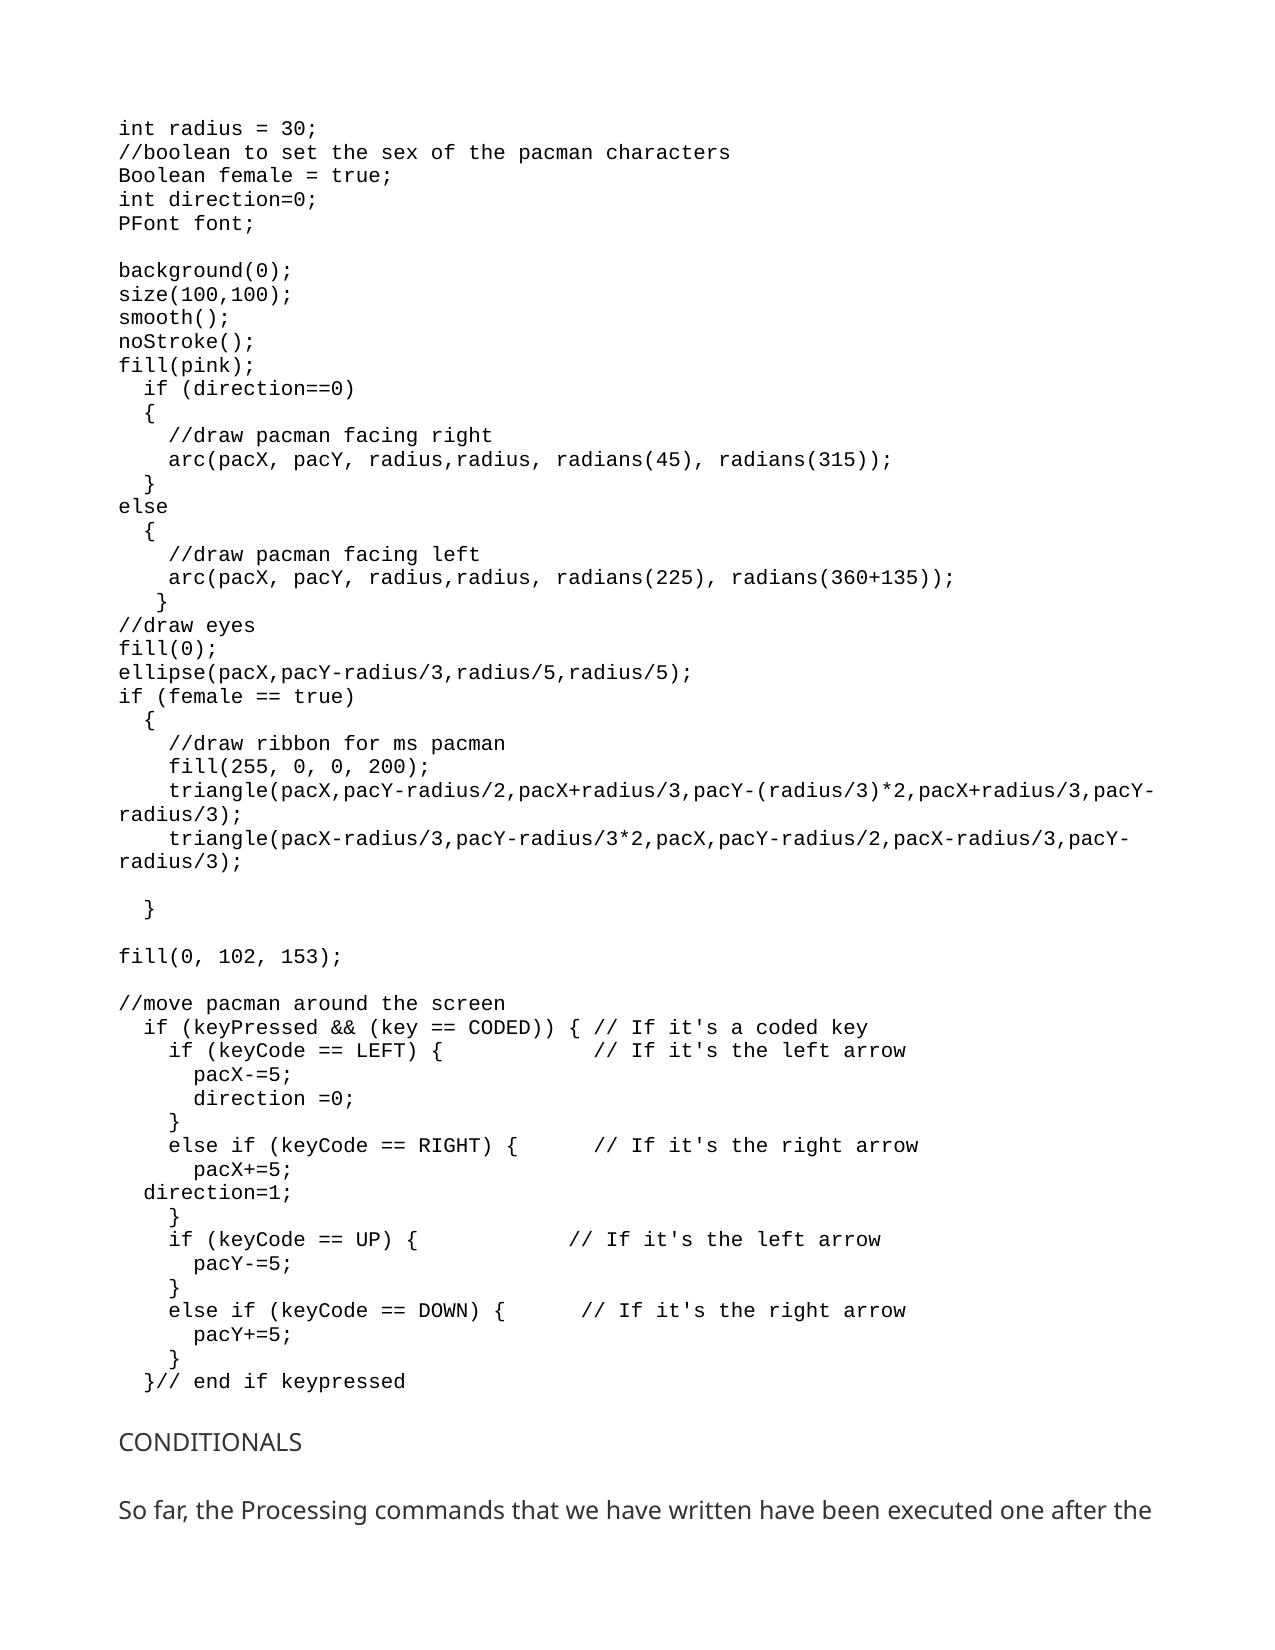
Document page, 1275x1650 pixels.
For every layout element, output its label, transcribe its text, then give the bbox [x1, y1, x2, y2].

text size(100,100); [118, 284, 1157, 307]
text if (keyCode == UP) { // If it's the left arrow [118, 1229, 1157, 1253]
text pacX+=5; [118, 1158, 1157, 1182]
text //move pacman around the screen [118, 993, 1157, 1017]
text triangle(pacX,pacY-radius/2,pacX+radius/3,pacY-(radius/3)*2,pacX+radius/3,pacY-radius/3); [118, 780, 1157, 827]
text } [118, 591, 1157, 615]
text { [118, 402, 1157, 426]
text //draw ribbon for ms pacman [118, 733, 1157, 757]
text { [118, 520, 1157, 544]
text PFont font; [118, 213, 1157, 236]
text } [118, 1348, 1157, 1371]
text } [118, 898, 1157, 922]
text fill(0); [118, 638, 1157, 662]
text if (keyCode == LEFT) { // If it's the left arrow [118, 1040, 1157, 1064]
text } [118, 1206, 1157, 1229]
text fill(pink); [118, 354, 1157, 378]
text { [118, 709, 1157, 733]
text else if (keyCode == DOWN) { // If it's the right arrow [118, 1300, 1157, 1324]
text if (keyPressed && (key == CODED)) { // If it's a coded key [118, 1017, 1157, 1040]
text direction=1; [118, 1182, 1157, 1206]
text So far, the Processing commands that we have written have been executed one after the [118, 1493, 1157, 1527]
text arc(pacX, pacY, radius,radius, radians(45), radians(315)); [118, 449, 1157, 473]
text pacX-=5; [118, 1064, 1157, 1088]
text int radius = 30; [118, 118, 1157, 142]
text } [118, 1111, 1157, 1135]
text //draw pacman facing left [118, 544, 1157, 567]
text //boolean to set the sex of the pacman characters [118, 142, 1157, 165]
text fill(255, 0, 0, 200); [118, 757, 1157, 780]
text int direction=0; [118, 189, 1157, 213]
text //draw eyes [118, 615, 1157, 638]
text noStroke(); [118, 331, 1157, 354]
text triangle(pacX-radius/3,pacY-radius/3*2,pacX,pacY-radius/2,pacX-radius/3,pacY-radius/3); [118, 827, 1157, 875]
text direction =0; [118, 1088, 1157, 1111]
text fill(0, 102, 153); [118, 946, 1157, 969]
text else if (keyCode == RIGHT) { // If it's the right arrow [118, 1135, 1157, 1158]
text smooth(); [118, 307, 1157, 331]
text pacY-=5; [118, 1253, 1157, 1277]
text //draw pacman facing right [118, 426, 1157, 449]
text background(0); [118, 260, 1157, 284]
text ellipse(pacX,pacY-radius/3,radius/5,radius/5); [118, 662, 1157, 686]
text Boolean female = true; [118, 165, 1157, 189]
text }// end if keypressed [118, 1371, 1157, 1395]
text pacY+=5; [118, 1324, 1157, 1348]
text if (female == true) [118, 686, 1157, 709]
text else [118, 496, 1157, 520]
text arc(pacX, pacY, radius,radius, radians(225), radians(360+135)); [118, 567, 1157, 591]
text } [118, 473, 1157, 496]
text if (direction==0) [118, 378, 1157, 402]
text } [118, 1277, 1157, 1300]
text CONDITIONALS [118, 1424, 1157, 1458]
